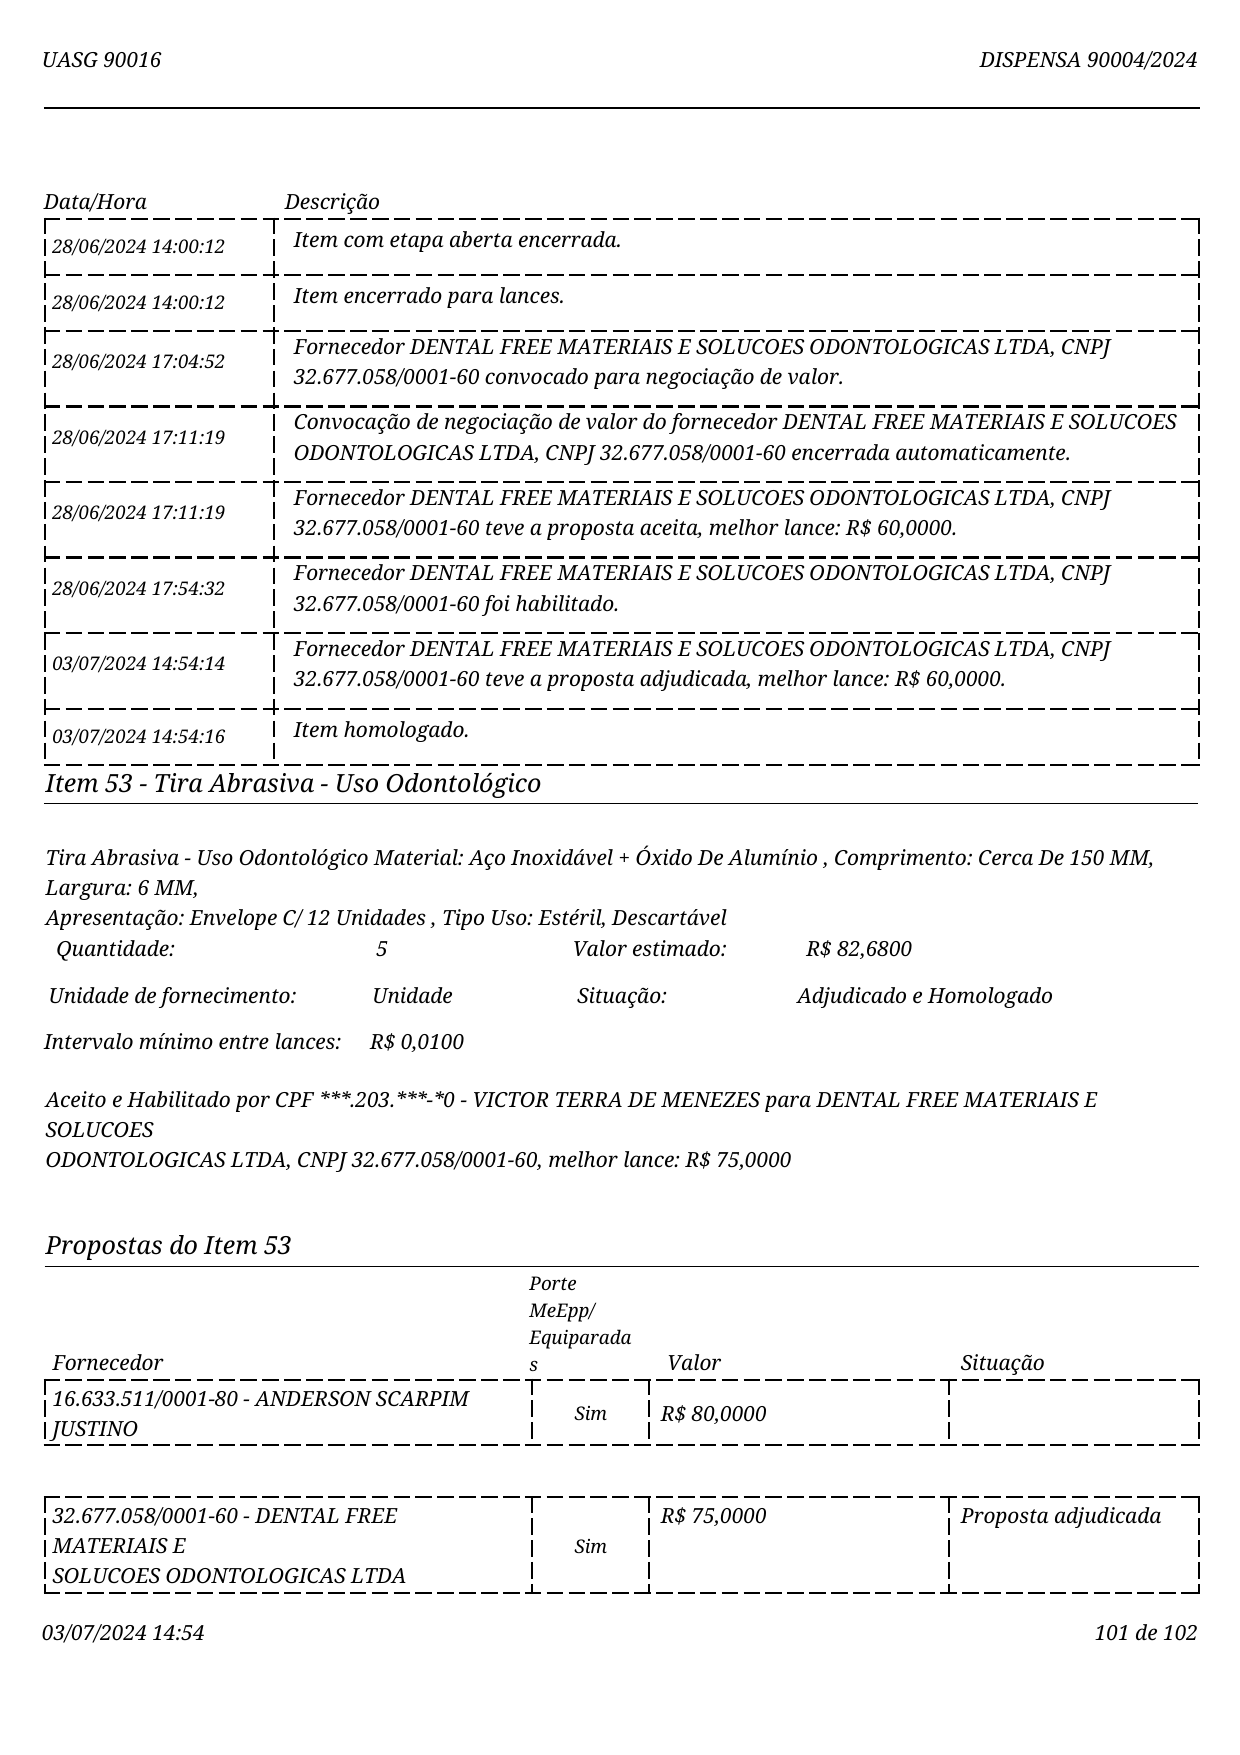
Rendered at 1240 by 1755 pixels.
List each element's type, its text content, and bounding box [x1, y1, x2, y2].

table_cell [532, 1444, 649, 1496]
text Propostas do Item 53 [45, 1228, 1200, 1262]
text Apresentação: Envelope C/ 12 Unidades , Tipo Uso: Estéril, Descartável [45, 903, 1200, 932]
table_cell [649, 1444, 949, 1496]
table_cell 03/07/2024 14:54:16 [45, 708, 274, 764]
table_header Item com etapa aberta encerrada. [274, 218, 1199, 274]
table_cell R$ 80,0000 [649, 1379, 949, 1444]
text Intervalo mínimo entre lances: R$ 0,0100 [44, 1027, 1200, 1056]
table_cell Item encerrado para lances. [274, 274, 1199, 330]
table_cell 16.633.511/0001-80 - ANDERSON SCARPIM JUSTINO [45, 1379, 532, 1444]
table_cell Sim [532, 1496, 649, 1592]
text Quantidade: 5 Valor estimado: R$ 82,6800 [44, 934, 1200, 962]
table_cell R$ 75,0000 [649, 1496, 949, 1592]
table_cell 28/06/2024 17:54:32 [45, 556, 274, 632]
table_header Situação [949, 1267, 1199, 1378]
text ODONTOLOGICAS LTDA, CNPJ 32.677.058/0001-60, melhor lance: R$ 75,0000 [45, 1145, 1200, 1174]
text Data/Hora Descrição [44, 187, 1200, 215]
text Item 53 - Tira Abrasiva - Uso Odontológico [45, 766, 1200, 800]
table_header 28/06/2024 14:00:12 [45, 218, 274, 274]
table_cell Item homologado. [274, 708, 1199, 764]
text Unidade de fornecimento: Unidade Situação: Adjudicado e Homologado [44, 981, 1200, 1009]
table_cell Fornecedor DENTAL FREE MATERIAIS E SOLUCOES ODONTOLOGICAS LTDA, CNPJ 32.677.058/0001-60 foi habilitado. [274, 556, 1199, 632]
table_header Fornecedor [45, 1267, 532, 1378]
table_cell Fornecedor DENTAL FREE MATERIAIS E SOLUCOES ODONTOLOGICAS LTDA, CNPJ 32.677.058/0001-60 convocado para negociação de valor. [274, 330, 1199, 405]
text Tira Abrasiva - Uso Odontológico Material: Aço Inoxidável + Óxido De Alumínio , Comprimento: Cerca De 150 MM, Largura: 6 MM, [45, 843, 1200, 902]
table_header Porte MeEpp/ Equiparadas [532, 1267, 649, 1378]
table_cell [45, 1444, 532, 1496]
table_cell [949, 1379, 1199, 1444]
table_cell 28/06/2024 17:11:19 [45, 481, 274, 556]
table_cell 03/07/2024 14:54:14 [45, 632, 274, 707]
text Aceito e Habilitado por CPF ***.203.***-*0 - VICTOR TERRA DE MENEZES para DENTAL FREE MATERIAIS E SOLUCOES [45, 1085, 1200, 1143]
table_cell [949, 1444, 1199, 1496]
table_header Valor [649, 1267, 949, 1378]
table_cell Fornecedor DENTAL FREE MATERIAIS E SOLUCOES ODONTOLOGICAS LTDA, CNPJ 32.677.058/0001-60 teve a proposta adjudicada, melhor lance: R$ 60,0000. [274, 632, 1199, 707]
table_cell Fornecedor DENTAL FREE MATERIAIS E SOLUCOES ODONTOLOGICAS LTDA, CNPJ 32.677.058/0001-60 teve a proposta aceita, melhor lance: R$ 60,0000. [274, 481, 1199, 556]
table_cell Proposta adjudicada [949, 1496, 1199, 1592]
table_cell Convocação de negociação de valor do fornecedor DENTAL FREE MATERIAIS E SOLUCOES ODONTOLOGICAS LTDA, CNPJ 32.677.058/0001-60 encerrada automaticamente. [274, 405, 1199, 481]
table_cell 28/06/2024 14:00:12 [45, 274, 274, 330]
table_cell Sim [532, 1379, 649, 1444]
table_cell 28/06/2024 17:11:19 [45, 405, 274, 481]
table_cell 32.677.058/0001-60 - DENTAL FREE MATERIAIS E SOLUCOES ODONTOLOGICAS LTDA [45, 1496, 532, 1592]
table_cell 28/06/2024 17:04:52 [45, 330, 274, 405]
